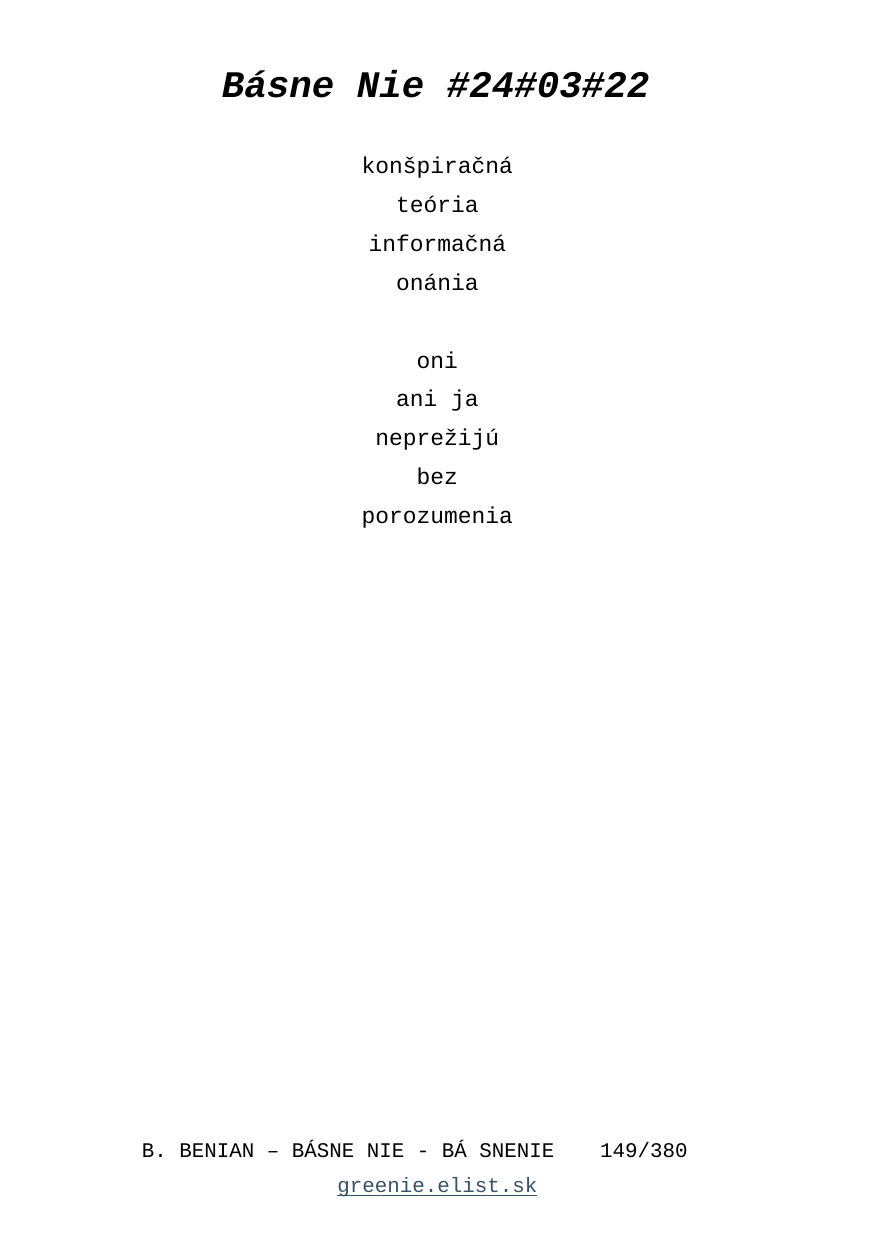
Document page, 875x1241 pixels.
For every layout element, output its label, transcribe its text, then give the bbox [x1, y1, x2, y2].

subtitle Básne Nie #24#03#22 [41, 66, 833, 109]
text konšpiračná teória informačná onánia oni ani ja neprežijú bez porozumenia [41, 155, 833, 530]
